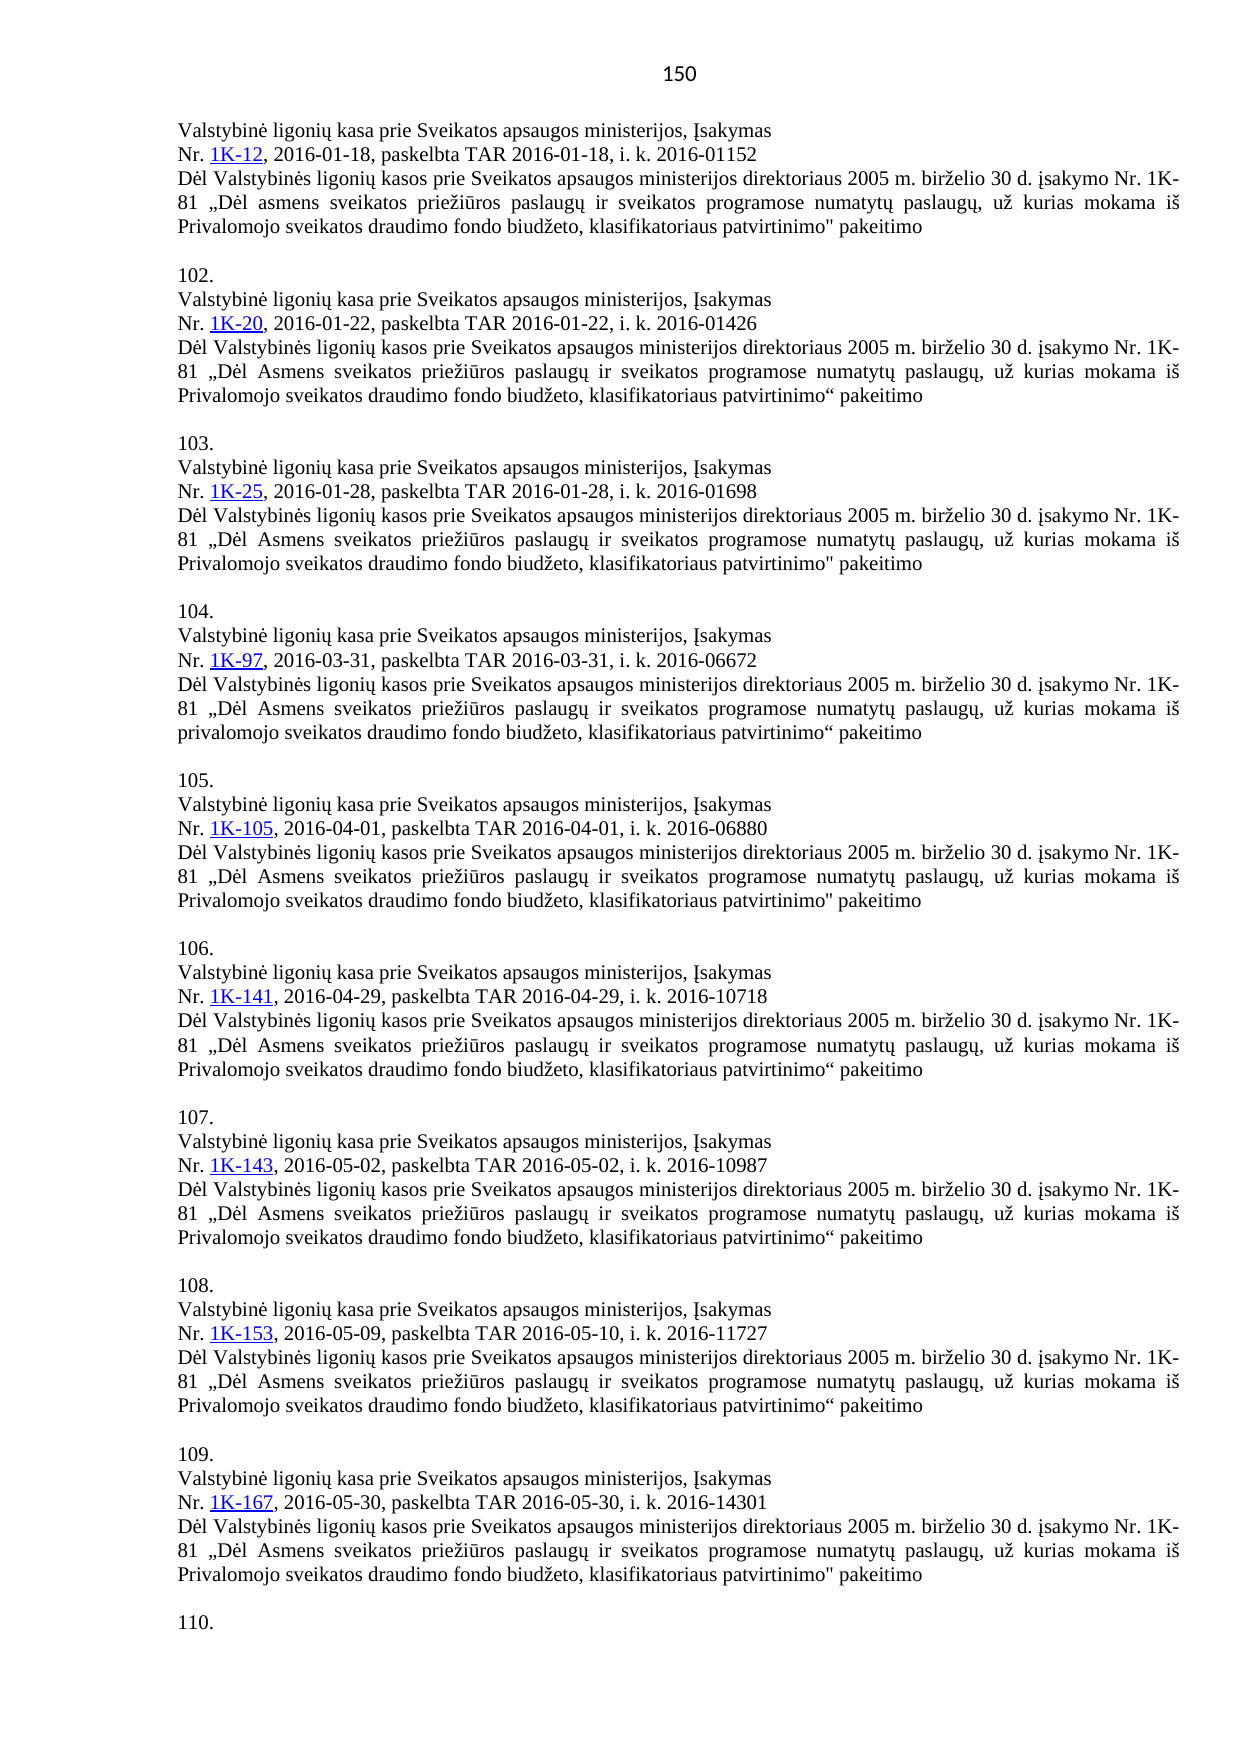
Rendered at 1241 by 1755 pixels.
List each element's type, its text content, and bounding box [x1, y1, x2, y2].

text 103. [177, 431, 1181, 455]
text 104. [177, 599, 1181, 623]
text Valstybinė ligonių kasa prie Sveikatos apsaugos ministerijos, Įsakymas [177, 1466, 1181, 1490]
text Dėl Valstybinės ligonių kasos prie Sveikatos apsaugos ministerijos direktoriaus 2005 m. birželio 30 d. įsakymo Nr. 1K-81 „Dėl Asmens sveikatos priežiūros paslaugų ir sveikatos programose numatytų paslaugų, už kurias mokama iš Privalomojo sveikatos draudimo fondo biudžeto, klasifikatoriaus patvirtinimo'' pakeitimo [177, 840, 1181, 912]
text Dėl Valstybinės ligonių kasos prie Sveikatos apsaugos ministerijos direktoriaus 2005 m. birželio 30 d. įsakymo Nr. 1K-81 „Dėl Asmens sveikatos priežiūros paslaugų ir sveikatos programose numatytų paslaugų, už kurias mokama iš Privalomojo sveikatos draudimo fondo biudžeto, klasifikatoriaus patvirtinimo" pakeitimo [177, 503, 1181, 575]
text Valstybinė ligonių kasa prie Sveikatos apsaugos ministerijos, Įsakymas [177, 623, 1181, 647]
text Valstybinė ligonių kasa prie Sveikatos apsaugos ministerijos, Įsakymas [177, 118, 1181, 142]
text Nr. 1K-143, 2016-05-02, paskelbta TAR 2016-05-02, i. k. 2016-10987 [177, 1153, 1181, 1177]
text Dėl Valstybinės ligonių kasos prie Sveikatos apsaugos ministerijos direktoriaus 2005 m. birželio 30 d. įsakymo Nr. 1K-81 „Dėl Asmens sveikatos priežiūros paslaugų ir sveikatos programose numatytų paslaugų, už kurias mokama iš Privalomojo sveikatos draudimo fondo biudžeto, klasifikatoriaus patvirtinimo“ pakeitimo [177, 335, 1181, 407]
text Dėl Valstybinės ligonių kasos prie Sveikatos apsaugos ministerijos direktoriaus 2005 m. birželio 30 d. įsakymo Nr. 1K-81 „Dėl asmens sveikatos priežiūros paslaugų ir sveikatos programose numatytų paslaugų, už kurias mokama iš Privalomojo sveikatos draudimo fondo biudžeto, klasifikatoriaus patvirtinimo" pakeitimo [177, 166, 1181, 238]
text Dėl Valstybinės ligonių kasos prie Sveikatos apsaugos ministerijos direktoriaus 2005 m. birželio 30 d. įsakymo Nr. 1K-81 „Dėl Asmens sveikatos priežiūros paslaugų ir sveikatos programose numatytų paslaugų, už kurias mokama iš Privalomojo sveikatos draudimo fondo biudžeto, klasifikatoriaus patvirtinimo“ pakeitimo [177, 1345, 1181, 1417]
text Nr. 1K-20, 2016-01-22, paskelbta TAR 2016-01-22, i. k. 2016-01426 [177, 311, 1181, 335]
text Dėl Valstybinės ligonių kasos prie Sveikatos apsaugos ministerijos direktoriaus 2005 m. birželio 30 d. įsakymo Nr. 1K-81 „Dėl Asmens sveikatos priežiūros paslaugų ir sveikatos programose numatytų paslaugų, už kurias mokama iš privalomojo sveikatos draudimo fondo biudžeto, klasifikatoriaus patvirtinimo“ pakeitimo [177, 672, 1181, 744]
text 106. [177, 936, 1181, 960]
text 102. [177, 262, 1181, 287]
text Valstybinė ligonių kasa prie Sveikatos apsaugos ministerijos, Įsakymas [177, 1129, 1181, 1153]
text Nr. 1K-12, 2016-01-18, paskelbta TAR 2016-01-18, i. k. 2016-01152 [177, 142, 1181, 166]
text Valstybinė ligonių kasa prie Sveikatos apsaugos ministerijos, Įsakymas [177, 287, 1181, 311]
text Nr. 1K-25, 2016-01-28, paskelbta TAR 2016-01-28, i. k. 2016-01698 [177, 479, 1181, 503]
text Nr. 1K-105, 2016-04-01, paskelbta TAR 2016-04-01, i. k. 2016-06880 [177, 816, 1181, 840]
text Valstybinė ligonių kasa prie Sveikatos apsaugos ministerijos, Įsakymas [177, 1297, 1181, 1321]
text Valstybinė ligonių kasa prie Sveikatos apsaugos ministerijos, Įsakymas [177, 792, 1181, 816]
text Nr. 1K-167, 2016-05-30, paskelbta TAR 2016-05-30, i. k. 2016-14301 [177, 1490, 1181, 1514]
text Nr. 1K-141, 2016-04-29, paskelbta TAR 2016-04-29, i. k. 2016-10718 [177, 984, 1181, 1008]
text Nr. 1K-97, 2016-03-31, paskelbta TAR 2016-03-31, i. k. 2016-06672 [177, 647, 1181, 672]
text 108. [177, 1273, 1181, 1297]
text Dėl Valstybinės ligonių kasos prie Sveikatos apsaugos ministerijos direktoriaus 2005 m. birželio 30 d. įsakymo Nr. 1K-81 „Dėl Asmens sveikatos priežiūros paslaugų ir sveikatos programose numatytų paslaugų, už kurias mokama iš Privalomojo sveikatos draudimo fondo biudžeto, klasifikatoriaus patvirtinimo“ pakeitimo [177, 1177, 1181, 1249]
text 105. [177, 768, 1181, 792]
text Dėl Valstybinės ligonių kasos prie Sveikatos apsaugos ministerijos direktoriaus 2005 m. birželio 30 d. įsakymo Nr. 1K-81 „Dėl Asmens sveikatos priežiūros paslaugų ir sveikatos programose numatytų paslaugų, už kurias mokama iš Privalomojo sveikatos draudimo fondo biudžeto, klasifikatoriaus patvirtinimo" pakeitimo [177, 1514, 1181, 1586]
text 110. [177, 1610, 1181, 1634]
text 107. [177, 1105, 1181, 1129]
text 109. [177, 1442, 1181, 1466]
text Valstybinė ligonių kasa prie Sveikatos apsaugos ministerijos, Įsakymas [177, 960, 1181, 984]
text Valstybinė ligonių kasa prie Sveikatos apsaugos ministerijos, Įsakymas [177, 455, 1181, 479]
text Nr. 1K-153, 2016-05-09, paskelbta TAR 2016-05-10, i. k. 2016-11727 [177, 1321, 1181, 1345]
text Dėl Valstybinės ligonių kasos prie Sveikatos apsaugos ministerijos direktoriaus 2005 m. birželio 30 d. įsakymo Nr. 1K-81 „Dėl Asmens sveikatos priežiūros paslaugų ir sveikatos programose numatytų paslaugų, už kurias mokama iš Privalomojo sveikatos draudimo fondo biudžeto, klasifikatoriaus patvirtinimo“ pakeitimo [177, 1008, 1181, 1081]
